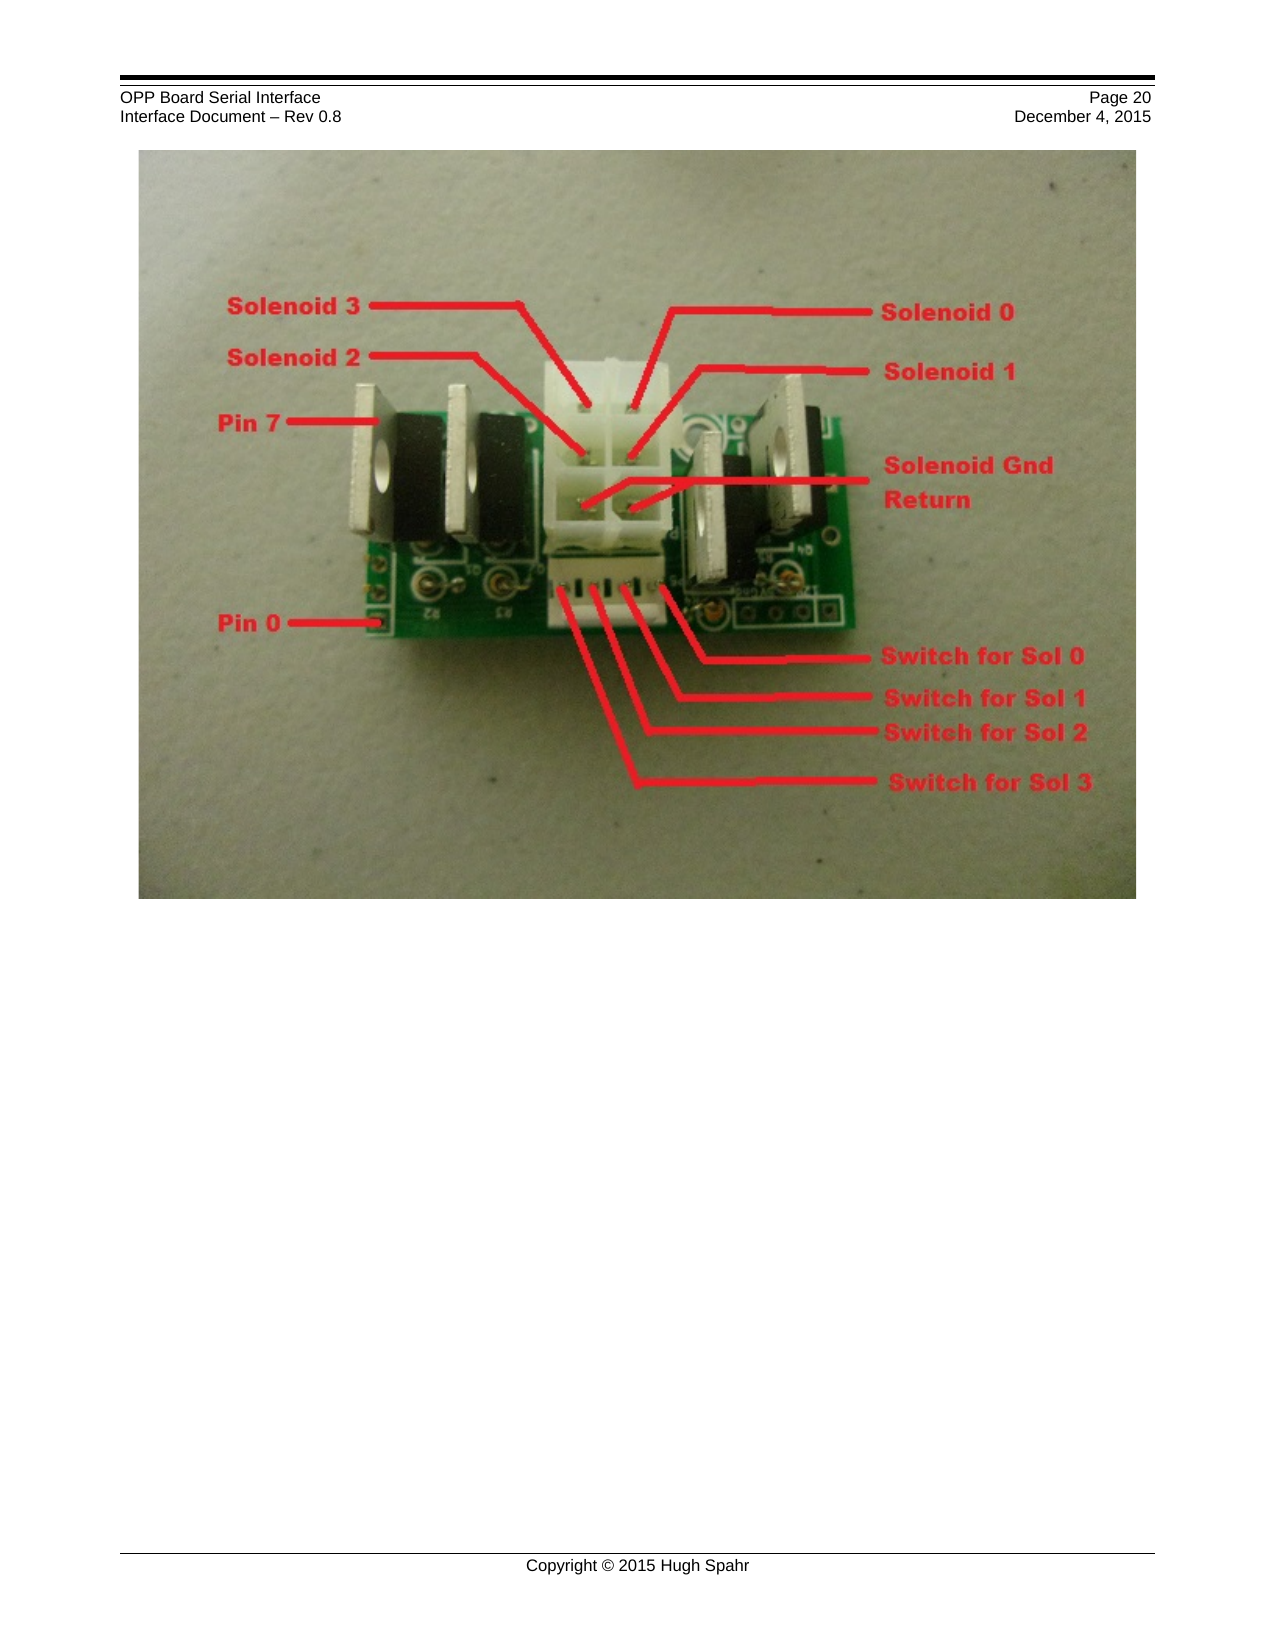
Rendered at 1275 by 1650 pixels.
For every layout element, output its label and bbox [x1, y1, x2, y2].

picture [138, 150, 1137, 899]
